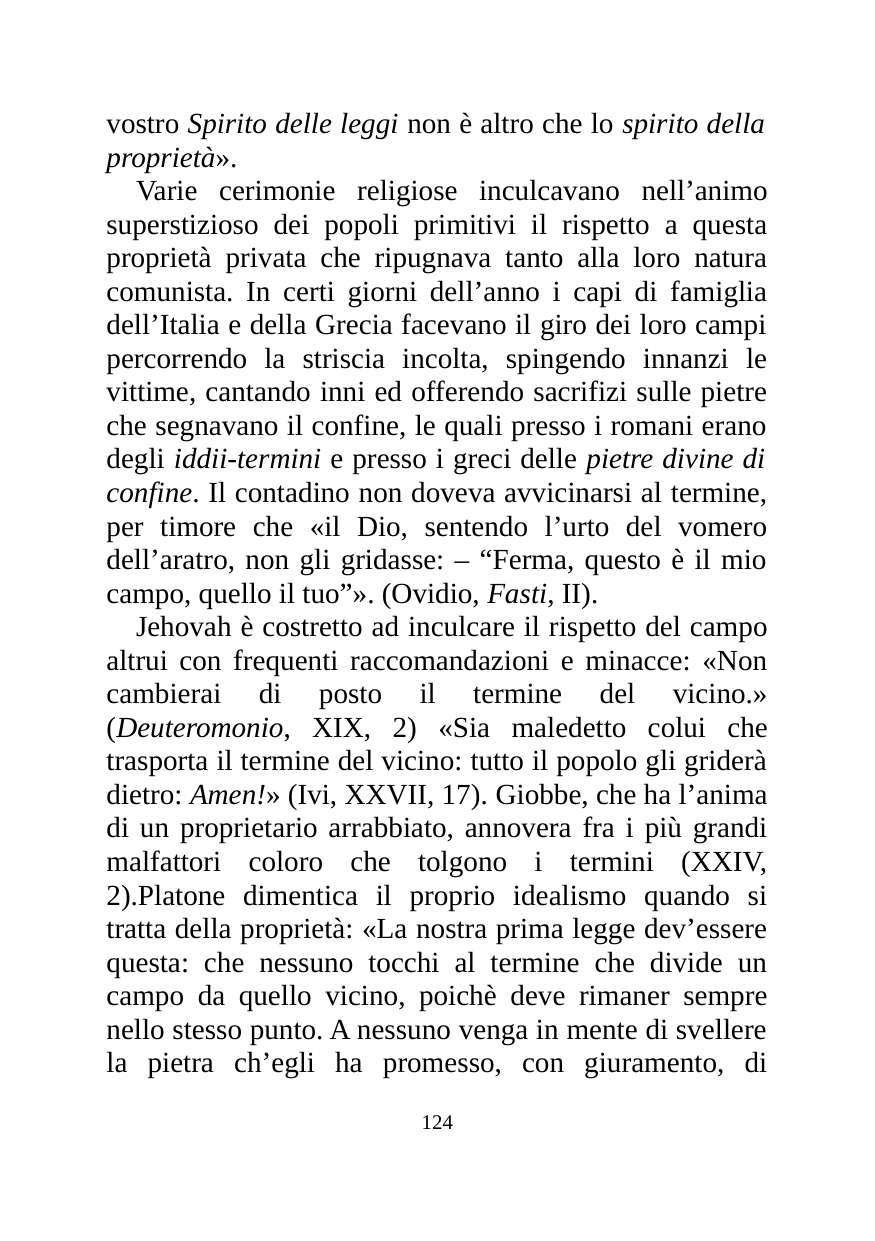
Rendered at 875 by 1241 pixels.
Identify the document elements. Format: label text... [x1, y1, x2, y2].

text vostro Spirito delle leggi non è altro che lo spirito della proprietà». [106, 106, 768, 173]
text Varie cerimonie religiose inculcavano nell’animo superstizioso dei popoli primitivi il rispetto a questa proprietà privata che ripugnava tanto alla loro natura comunista. In certi giorni dell’anno i capi di famiglia dell’Italia e della Grecia facevano il giro dei loro campi percorrendo la striscia incolta, spingendo innanzi le vittime, cantando inni ed offerendo sacrifizi sulle pietre che segnavano il confine, le quali presso i romani erano degli iddii-termini e presso i greci delle pietre divine di confine. Il contadino non doveva avvicinarsi al termine, per timore che «il Dio, sentendo l’urto del vomero dell’aratro, non gli gridasse: – “Ferma, questo è il mio campo, quello il tuo”». (Ovidio, Fasti, II). [106, 173, 768, 609]
text Jehovah è costretto ad inculcare il rispetto del campo altrui con frequenti raccomandazioni e minacce: «Non cambierai di posto il termine del vicino.» (Deuteromonio, XIX, 2) «Sia maledetto colui che trasporta il termine del vicino: tutto il popolo gli griderà dietro: Amen!» (Ivi, XXVII, 17). Giobbe, che ha l’anima di un proprietario arrabbiato, annovera fra i più grandi malfattori coloro che tolgono i termini (XXIV, 2).Platone dimentica il proprio idealismo quando si tratta della proprietà: «La nostra prima legge dev’essere questa: che nessuno tocchi al termine che divide un campo da quello vicino, poichè deve rimaner sempre nello stesso punto. A nessuno venga in mente di svellere la pietra ch’egli ha promesso, con giuramento, di [106, 609, 768, 1079]
